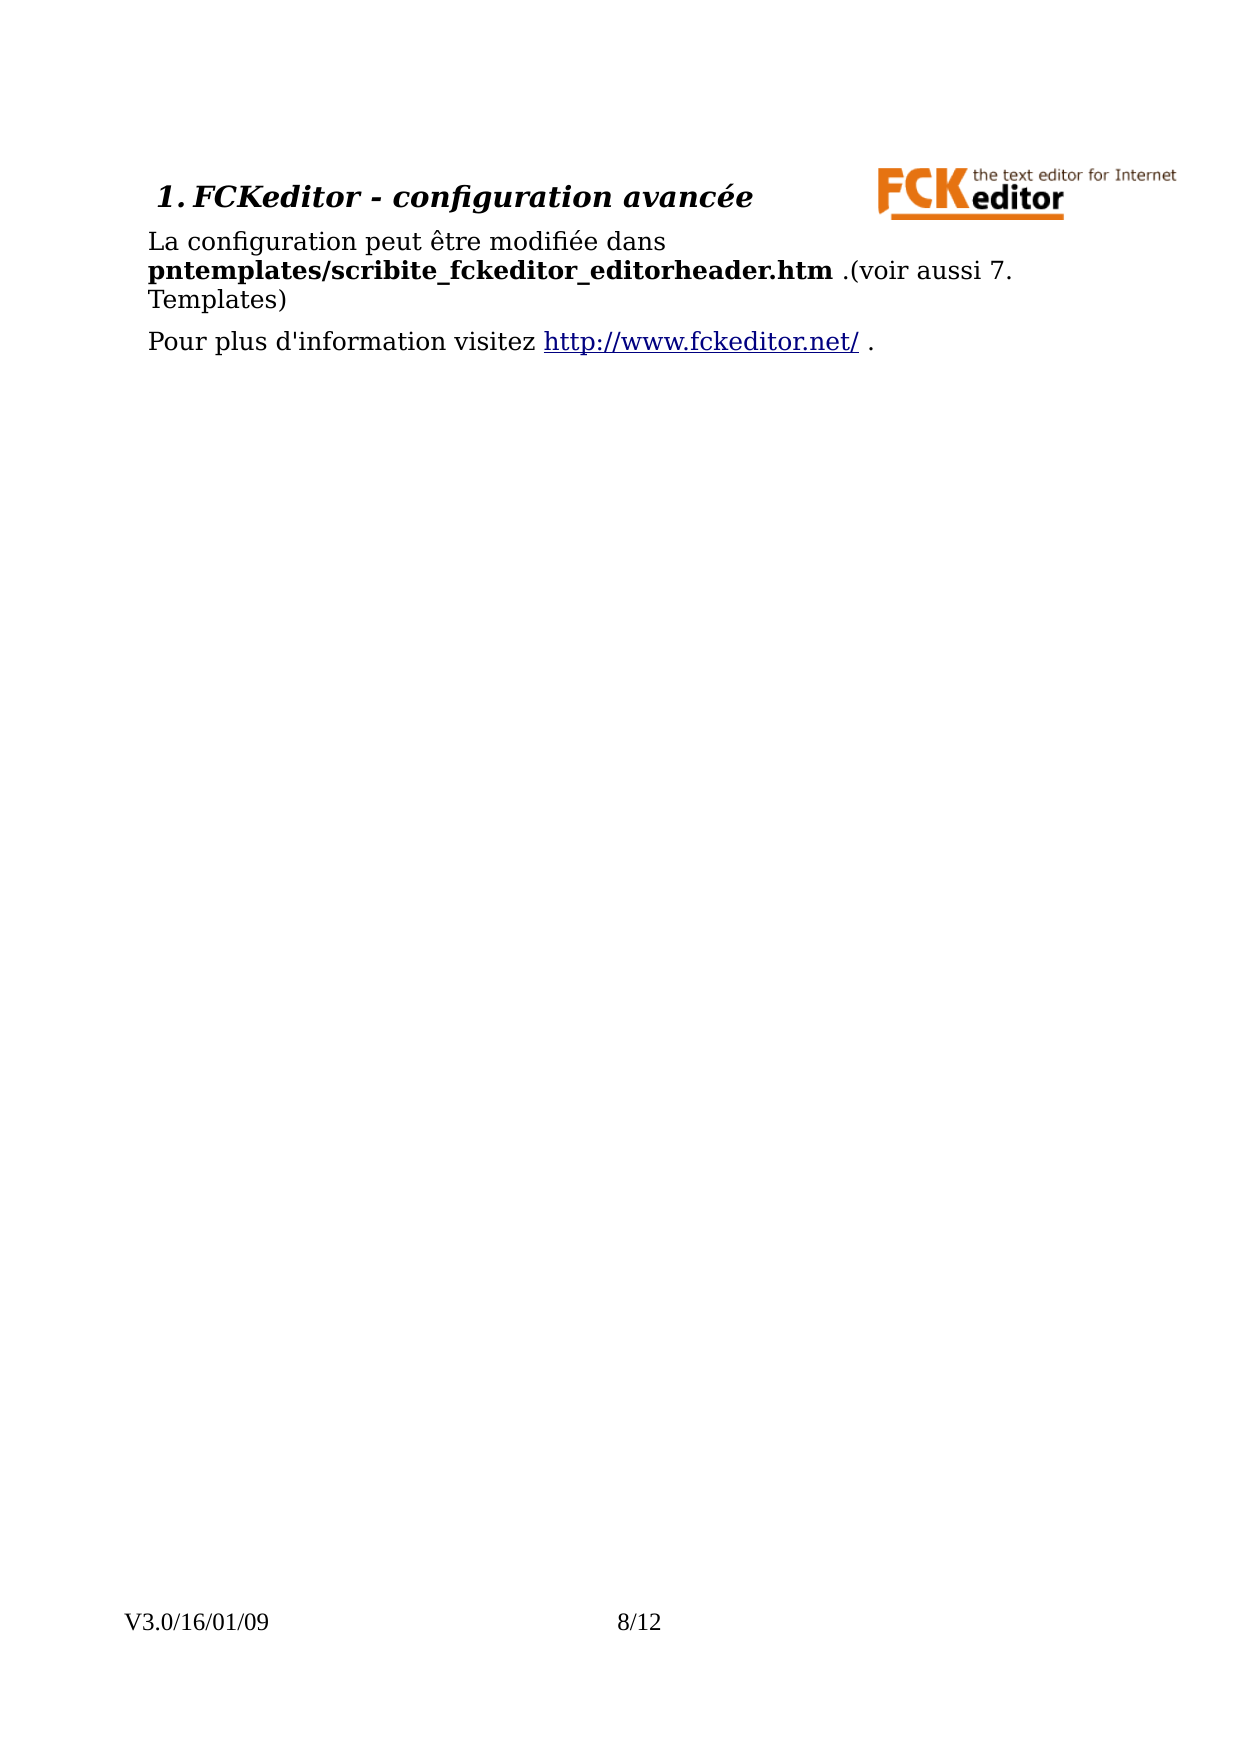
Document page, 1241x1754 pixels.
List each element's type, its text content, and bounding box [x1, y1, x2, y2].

text La configuration peut être modifiée dans pntemplates/scribite_fckeditor_editorheader.htm .(voir aussi 7. Templates) [148, 227, 1160, 314]
picture [878, 168, 1177, 220]
text Pour plus d'information visitez http://www.fckeditor.net/ . [148, 327, 1160, 356]
subtitle FCKeditor - configuration avancée [156, 180, 878, 214]
